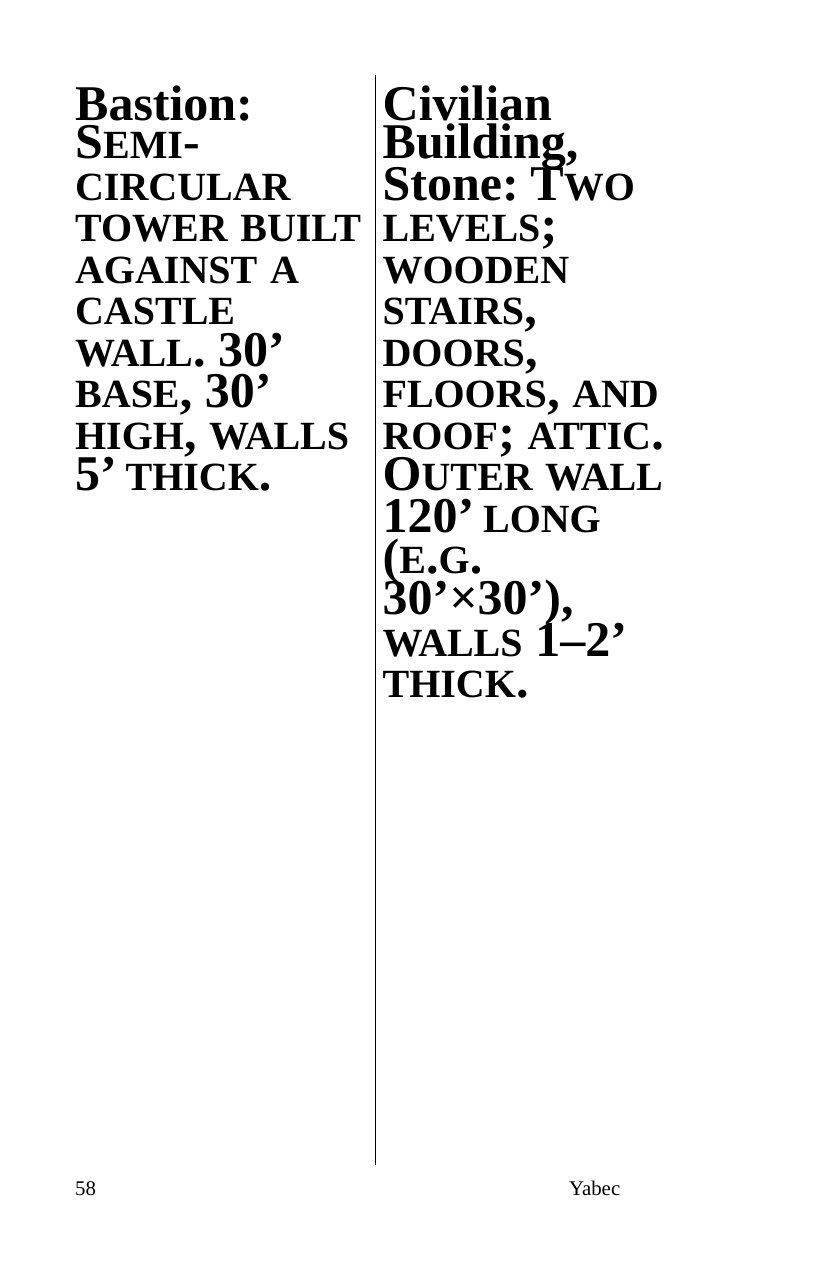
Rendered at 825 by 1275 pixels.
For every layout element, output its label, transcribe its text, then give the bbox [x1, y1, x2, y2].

text Bastion: Semi-circular tower built against a castle wall. 30’ base, 30’ high, walls 5’ thick. [75, 87, 367, 501]
text Civilian building, stone: Two levels; wooden stairs, doors, floors, and roof; attic. Outer wall 120’ long (e.g. 30’×30’), walls 1–2’ thick. [382, 87, 675, 709]
